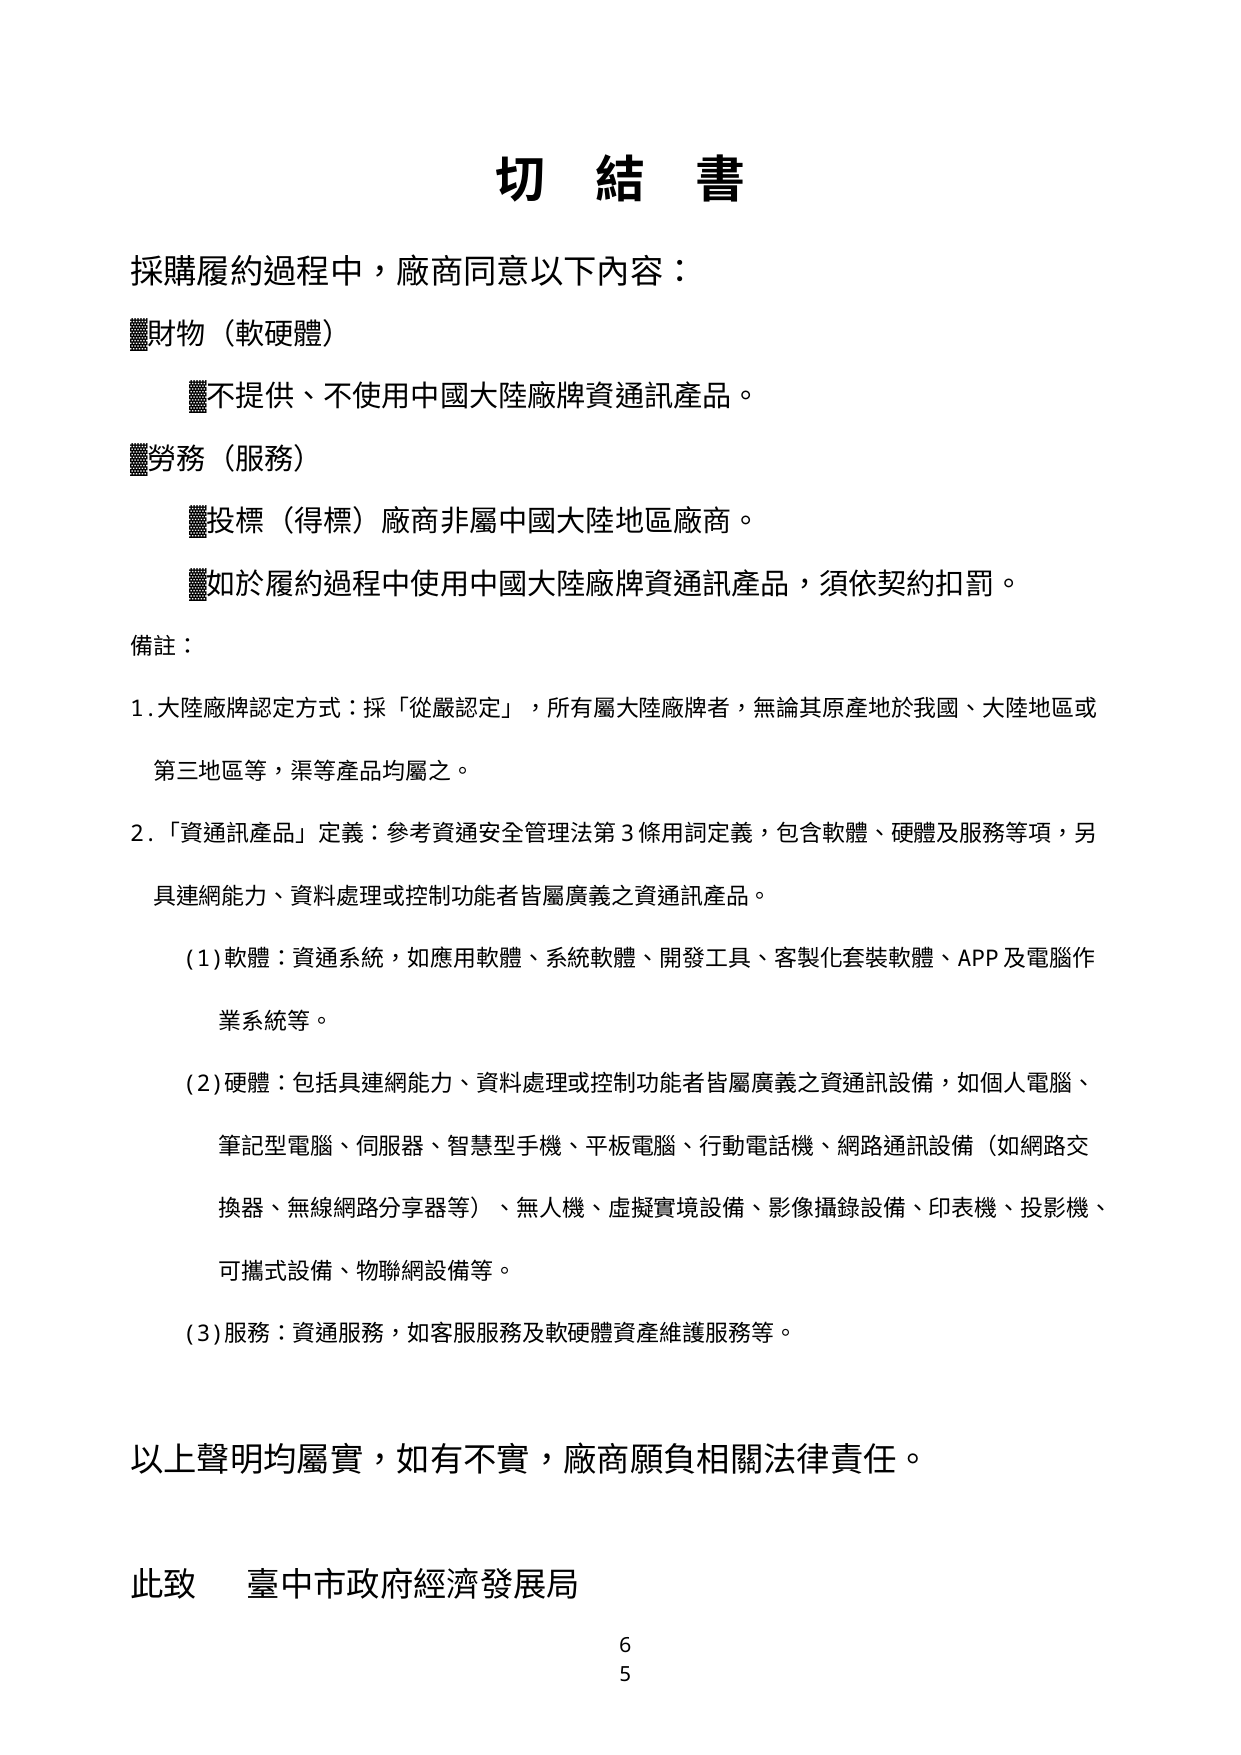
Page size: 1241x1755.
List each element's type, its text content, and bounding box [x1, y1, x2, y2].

text 此致 臺中市政府經濟發展局 [130, 1540, 1110, 1602]
text (3)服務：資通服務，如客服服務及軟硬體資產維護服務等。 [183, 1290, 1110, 1352]
text (2)硬體：包括具連網能力、資料處理或控制功能者皆屬廣義之資通訊設備，如個人電腦、筆記型電腦、伺服器、智慧型手機、平板電腦、行動電話機、網路通訊設備（如網路交換器、無線網路分享器等）、無人機、虛擬實境設備、影像攝錄設備、印表機、投影機、可攜式設備、物聯網設備等。 [183, 1040, 1110, 1290]
text 以上聲明均屬實，如有不實，廠商願負相關法律責任。 [130, 1415, 1110, 1477]
text ▓不提供、不使用中國大陸廠牌資通訊產品。 [189, 352, 1110, 415]
text 採購履約過程中，廠商同意以下內容： [130, 227, 1110, 290]
text 備註： [130, 602, 1110, 665]
text 1.大陸廠牌認定方式：採「從嚴認定」，所有屬大陸廠牌者，無論其原產地於我國、大陸地區或第三地區等，渠等產品均屬之。 [130, 665, 1110, 790]
text 切 結 書 [130, 102, 1110, 227]
text ▓財物（軟硬體） [130, 290, 1110, 352]
text (1)軟體：資通系統，如應用軟體、系統軟體、開發工具、客製化套裝軟體、APP及電腦作業系統等。 [183, 915, 1110, 1040]
text 2.「資通訊產品」定義：參考資通安全管理法第3條用詞定義，包含軟體、硬體及服務等項，另具連網能力、資料處理或控制功能者皆屬廣義之資通訊產品。 [130, 790, 1110, 915]
text ▓投標（得標）廠商非屬中國大陸地區廠商。 [189, 477, 1110, 540]
text ▓如於履約過程中使用中國大陸廠牌資通訊產品，須依契約扣罰。 [189, 540, 1110, 602]
text ▓勞務（服務） [130, 415, 1110, 477]
